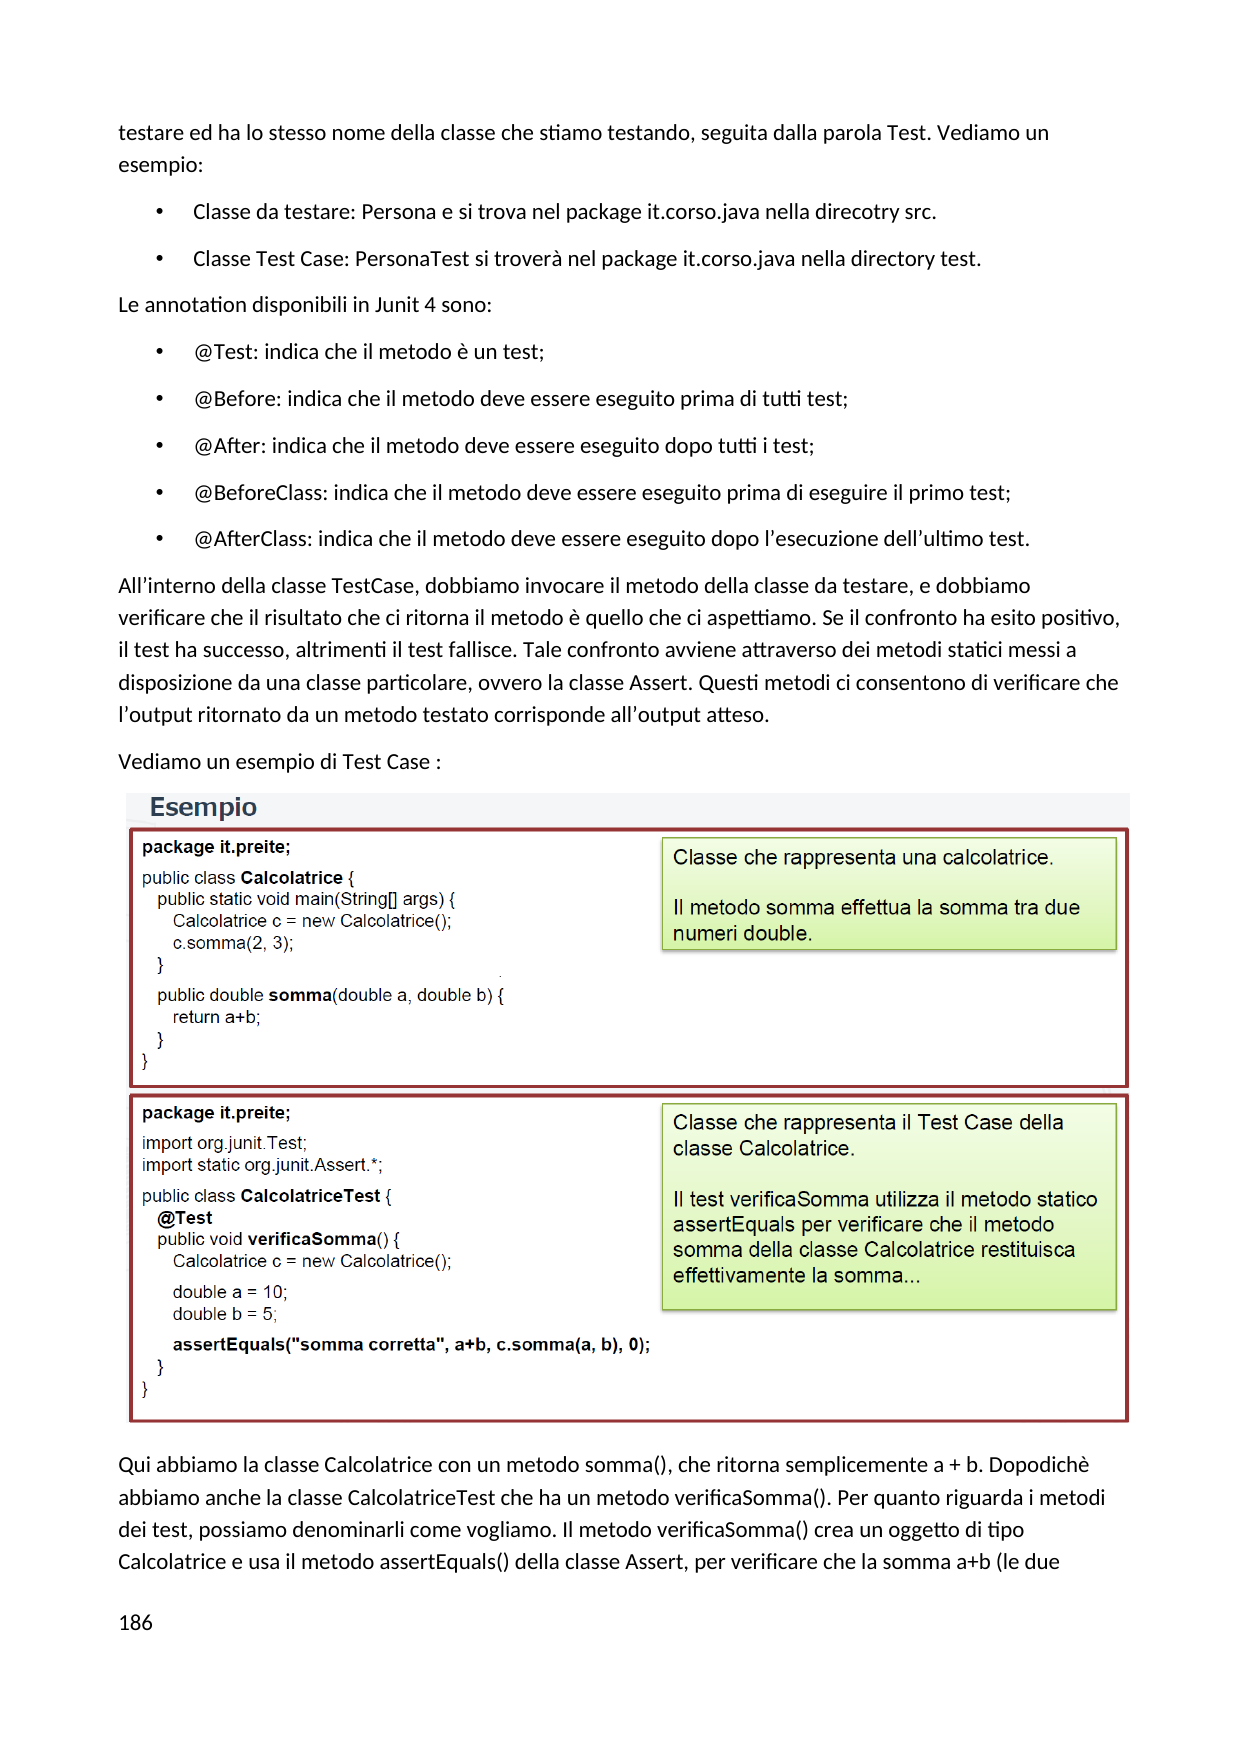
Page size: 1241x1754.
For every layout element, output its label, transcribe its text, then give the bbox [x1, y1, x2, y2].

list @BeforeClass: indica che il metodo deve essere eseguito prima di eseguire il primo test; [156, 478, 1122, 506]
text testare ed ha lo stesso nome della classe che stiamo testando, seguita dalla parola Test. Vediamo un esempio: [118, 118, 1122, 178]
list @Test: indica che il metodo è un test; [156, 337, 1122, 365]
text All’interno della classe TestCase, dobbiamo invocare il metodo della classe da testare, e dobbiamo verificare che il risultato che ci ritorna il metodo è quello che ci aspettiamo. Se il confronto ha esito positivo, il test ha successo, altrimenti il test fallisce. Tale confronto avviene attraverso dei metodi statici messi a disposizione da una classe particolare, ovvero la classe Assert. Questi metodi ci consentono di verificare che l’output ritornato da un metodo testato corrisponde all’output atteso. [118, 571, 1122, 728]
text Qui abbiamo la classe Calcolatrice con un metodo somma(), che ritorna semplicemente a + b. Dopodichè abbiamo anche la classe CalcolatriceTest che ha un metodo verificaSomma(). Per quanto riguarda i metodi dei test, possiamo denominarli come vogliamo. Il metodo verificaSomma() crea un oggetto di tipo Calcolatrice e usa il metodo assertEquals() della classe Assert, per verificare che la somma a+b (le due [118, 1450, 1122, 1575]
list Classe da testare: Persona e si trova nel package it.corso.java nella direcotry src. [156, 197, 1122, 225]
list @AfterClass: indica che il metodo deve essere eseguito dopo l’esecuzione dell’ultimo test. [156, 524, 1122, 552]
list Classe Test Case: PersonaTest si troverà nel package it.corso.java nella directory test. [156, 244, 1122, 272]
list @Before: indica che il metodo deve essere eseguito prima di tutti test; [156, 384, 1122, 412]
list @After: indica che il metodo deve essere eseguito dopo tutti i test; [156, 431, 1122, 459]
text Le annotation disponibili in Junit 4 sono: [118, 291, 1122, 319]
text Vediamo un esempio di Test Case : [118, 747, 1122, 775]
picture [126, 793, 1130, 1423]
